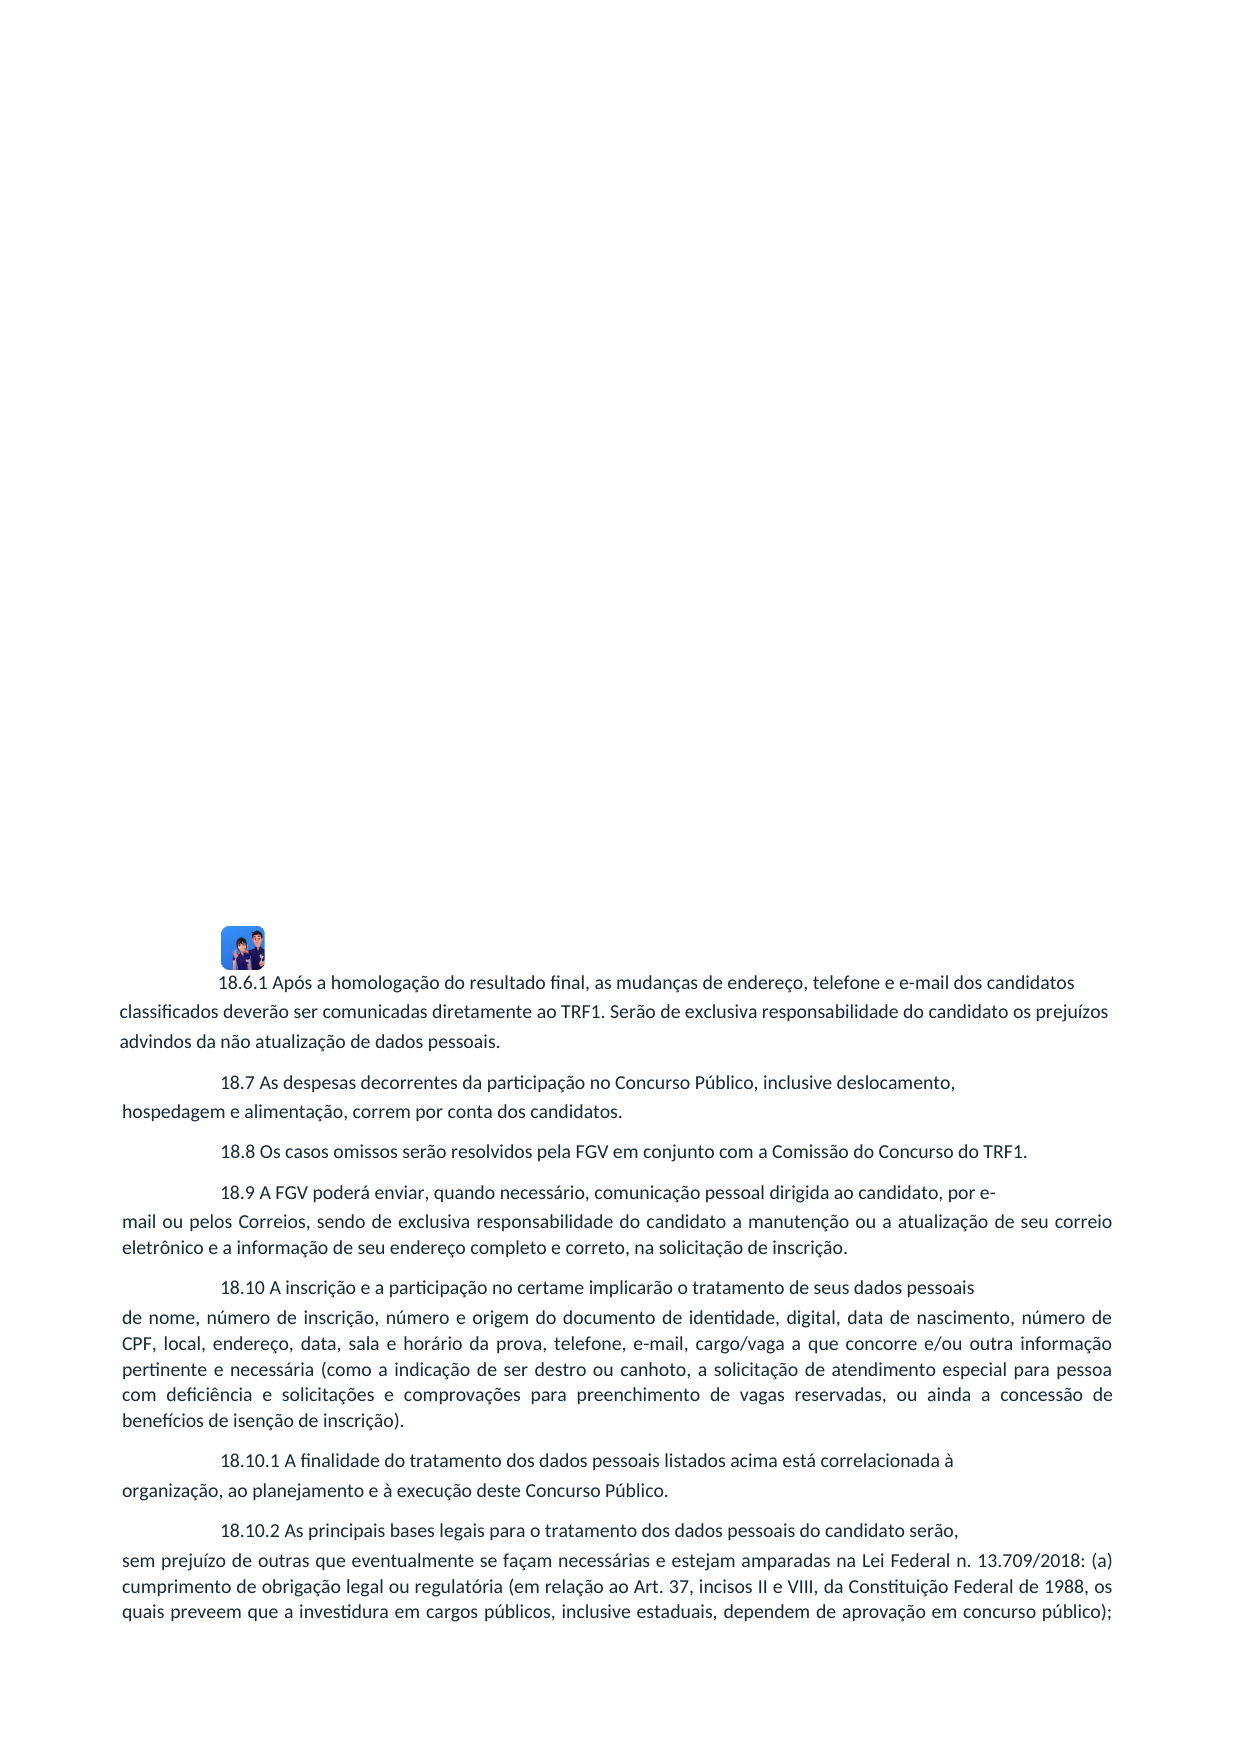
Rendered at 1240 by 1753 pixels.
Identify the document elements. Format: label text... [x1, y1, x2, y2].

text 18.6.1 Após a homologação do resultado final, as mudanças de endereço, telefone e e-mail dos candidatos classificados deverão ser comunicadas diretamente ao TRF1. Serão de exclusiva responsabilidade do candidato os prejuízos advindos da não atualização de dados pessoais. [119, 970, 1116, 1053]
text de nome, número de inscrição, número e origem do documento de identidade, digital, data de nascimento, número de CPF, local, endereço, data, sala e horário da prova, telefone, e-mail, cargo/vaga a que concorre e/ou outra informação pertinente e necessária (como a indicação de ser destro ou canhoto, a solicitação de atendimento especial para pessoa com deficiência e solicitações e comprovações para preenchimento de vagas reservadas, ou ainda a concessão de benefícios de isenção de inscrição). [122, 1305, 1115, 1432]
text organização, ao planejamento e à execução deste Concurso Público. [122, 1478, 1115, 1502]
text hospedagem e alimentação, correm por conta dos candidatos. [122, 1099, 1115, 1123]
text mail ou pelos Correios, sendo de exclusiva responsabilidade do candidato a manutenção ou a atualização de seu correio eletrônico e a informação de seu endereço completo e correto, na solicitação de inscrição. [122, 1209, 1115, 1259]
text sem prejuízo de outras que eventualmente se façam necessárias e estejam amparadas na Lei Federal n. 13.709/2018: (a) cumprimento de obrigação legal ou regulatória (em relação ao Art. 37, incisos II e VIII, da Constituição Federal de 1988, os quais preveem que a investidura em cargos públicos, inclusive estaduais, dependem de aprovação em concurso público); [122, 1548, 1115, 1624]
text 18.8 Os casos omissos serão resolvidos pela FGV em conjunto com a Comissão do Concurso do TRF1. [121, 1139, 1115, 1164]
text 18.10.1 A finalidade do tratamento dos dados pessoais listados acima está correlacionada à [220, 1449, 1115, 1473]
text 18.7 As despesas decorrentes da participação no Concurso Público, inclusive deslocamento, [220, 1070, 1115, 1094]
text 18.10.2 As principais bases legais para o tratamento dos dados pessoais do candidato serão, [220, 1518, 1115, 1543]
text 18.10 A inscrição e a participação no certame implicarão o tratamento de seus dados pessoais [220, 1276, 1115, 1300]
text 18.9 A FGV poderá enviar, quando necessário, comunicação pessoal dirigida ao candidato, por e- [220, 1180, 1115, 1204]
